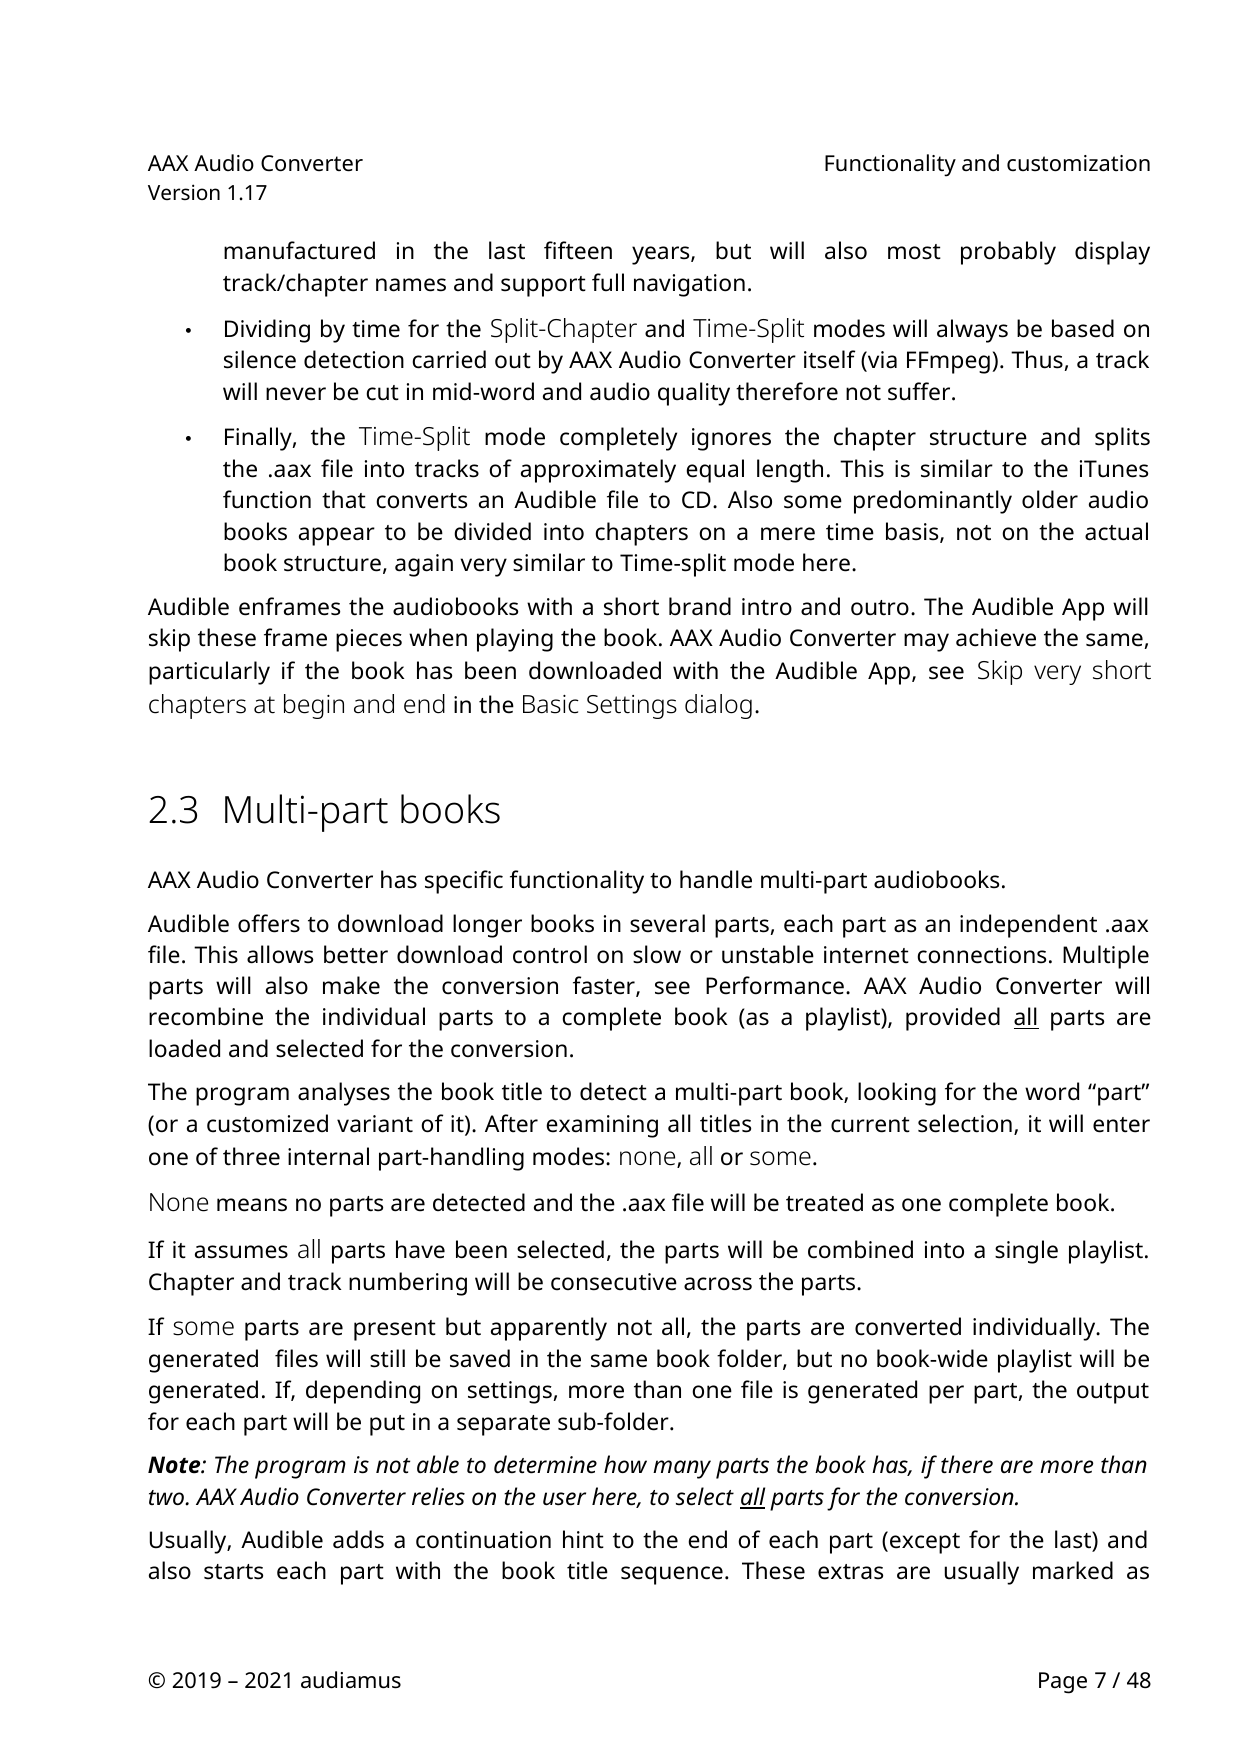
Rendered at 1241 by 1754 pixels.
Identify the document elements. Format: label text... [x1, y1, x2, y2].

text Usually, Audible adds a continuation hint to the end of each part (except for the last) and also starts each part with the book title sequence. These extras are usually marked as [148, 1524, 1152, 1587]
text The program analyses the book title to detect a multi-part book, looking for the word “part” (or a customized variant of it). After examining all titles in the current selection, it will enter one of three internal part-handling modes: none, all or some. [148, 1076, 1152, 1173]
text AAX Audio Converter has specific functionality to handle multi-part audiobooks. [148, 864, 1152, 895]
list Dividing by time for the Split-Chapter and Time-Split modes will always be based on silence detection carried out by AAX Audio Converter itself (via FFmpeg). Thus, a track will never be cut in mid-word and audio quality therefore not suffer. [185, 310, 1152, 407]
text Audible enframes the audiobooks with a short brand intro and outro. The Audible App will skip these frame pieces when playing the book. AAX Audio Converter may achieve the same, particularly if the book has been downloaded with the Audible App, see Skip very short chapters at begin and end in the Basic Settings dialog. [148, 590, 1152, 721]
text Note: The program is not able to determine how many parts the book has, if there are more than two. AAX Audio Converter relies on the user here, to select all parts for the conversion. [148, 1449, 1152, 1512]
text Audible offers to download longer books in several parts, each part as an independent .aax file. This allows better download control on slow or unstable internet connections. Multiple parts will also make the conversion faster, see Performance. AAX Audio Converter will recombine the individual parts to a complete book (as a playlist), provided all parts are loaded and selected for the conversion. [148, 908, 1152, 1064]
subtitle Multi-part books [148, 783, 1152, 834]
list manufactured in the last fifteen years, but will also most probably display track/chapter names and support full navigation. [185, 235, 1152, 298]
list Finally, the Time-Split mode completely ignores the chapter structure and splits the .aax file into tracks of approximately equal length. This is similar to the iTunes function that converts an Audible file to CD. Also some predominantly older audio books appear to be divided into chapters on a mere time basis, not on the actual book structure, again very similar to Time-split mode here. [185, 419, 1152, 578]
text If some parts are present but apparently not all, the parts are converted individually. The generated files will still be saved in the same book folder, but no book-wide playlist will be generated. If, depending on settings, more than one file is generated per part, the output for each part will be put in a separate sub-folder. [148, 1309, 1152, 1437]
text If it assumes all parts have been selected, the parts will be combined into a single playlist. Chapter and track numbering will be consecutive across the parts. [148, 1231, 1152, 1297]
text None means no parts are detected and the .aax file will be treated as one complete book. [148, 1185, 1152, 1219]
